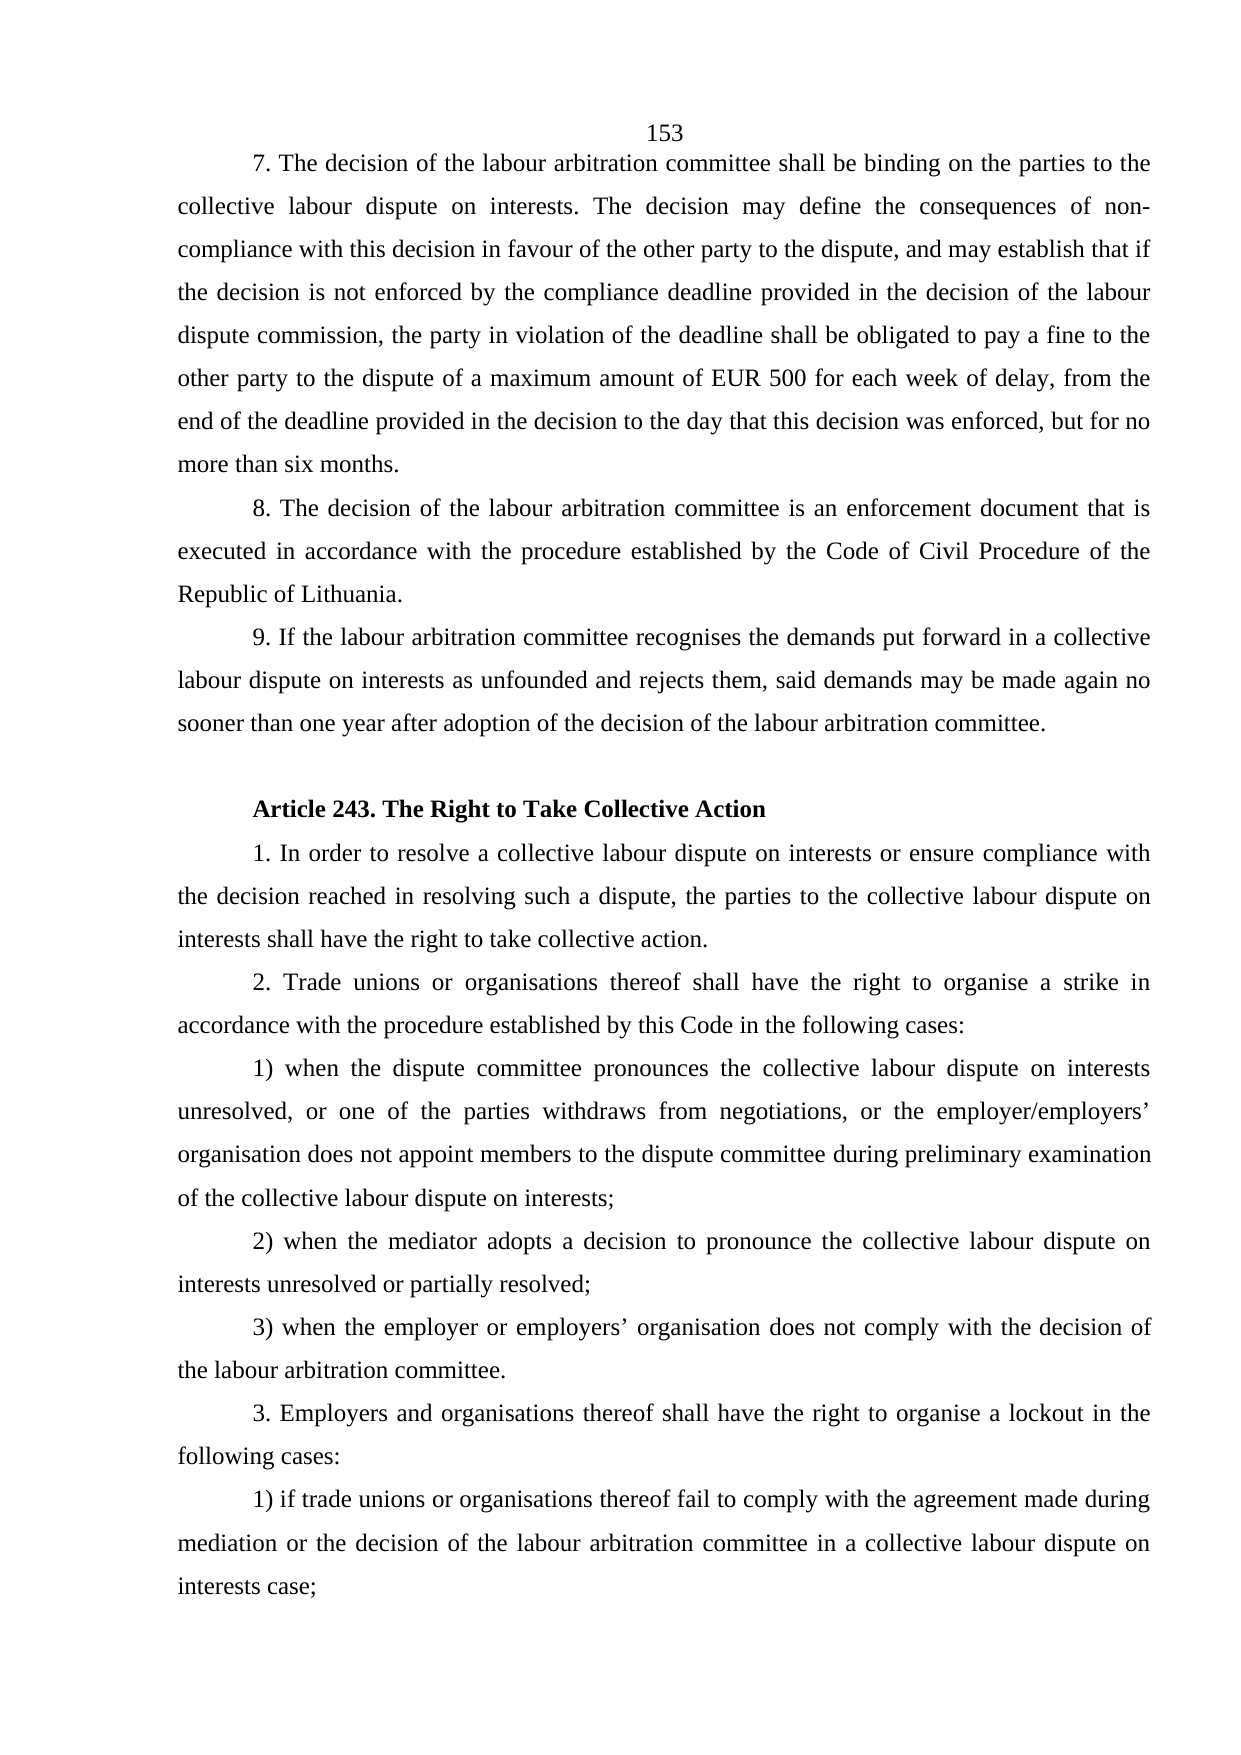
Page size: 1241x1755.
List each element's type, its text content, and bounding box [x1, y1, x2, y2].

text 9. If the labour arbitration committee recognises the demands put forward in a collective labour dispute on interests as unfounded and rejects them, said demands may be made again no sooner than one year after adoption of the decision of the labour arbitration committee. [177, 622, 1152, 737]
text 7. The decision of the labour arbitration committee shall be binding on the parties to the collective labour dispute on interests. The decision may define the consequences of non-compliance with this decision in favour of the other party to the dispute, and may establish that if the decision is not enforced by the compliance deadline provided in the decision of the labour dispute commission, the party in violation of the deadline shall be obligated to pay a fine to the other party to the dispute of a maximum amount of EUR 500 for each week of delay, from the end of the deadline provided in the decision to the day that this decision was enforced, but for no more than six months. [177, 148, 1152, 478]
text 8. The decision of the labour arbitration committee is an enforcement document that is executed in accordance with the procedure established by the Code of Civil Procedure of the Republic of Lithuania. [177, 493, 1152, 608]
text 3. Employers and organisations thereof shall have the right to organise a lockout in the following cases: [177, 1398, 1152, 1470]
text 3) when the employer or employers’ organisation does not comply with the decision of the labour arbitration committee. [177, 1312, 1152, 1384]
text Article 243. The Right to Take Collective Action [177, 794, 1152, 823]
text 2) when the mediator adopts a decision to pronounce the collective labour dispute on interests unresolved or partially resolved; [177, 1226, 1152, 1298]
text 1) if trade unions or organisations thereof fail to comply with the agreement made during mediation or the decision of the labour arbitration committee in a collective labour dispute on interests case; [177, 1484, 1152, 1599]
text 2. Trade unions or organisations thereof shall have the right to organise a strike in accordance with the procedure established by this Code in the following cases: [177, 967, 1152, 1039]
text 1) when the dispute committee pronounces the collective labour dispute on interests unresolved, or one of the parties withdraws from negotiations, or the employer/employers’ organisation does not appoint members to the dispute committee during preliminary examination of the collective labour dispute on interests; [177, 1053, 1152, 1211]
text 1. In order to resolve a collective labour dispute on interests or ensure compliance with the decision reached in resolving such a dispute, the parties to the collective labour dispute on interests shall have the right to take collective action. [177, 838, 1152, 953]
